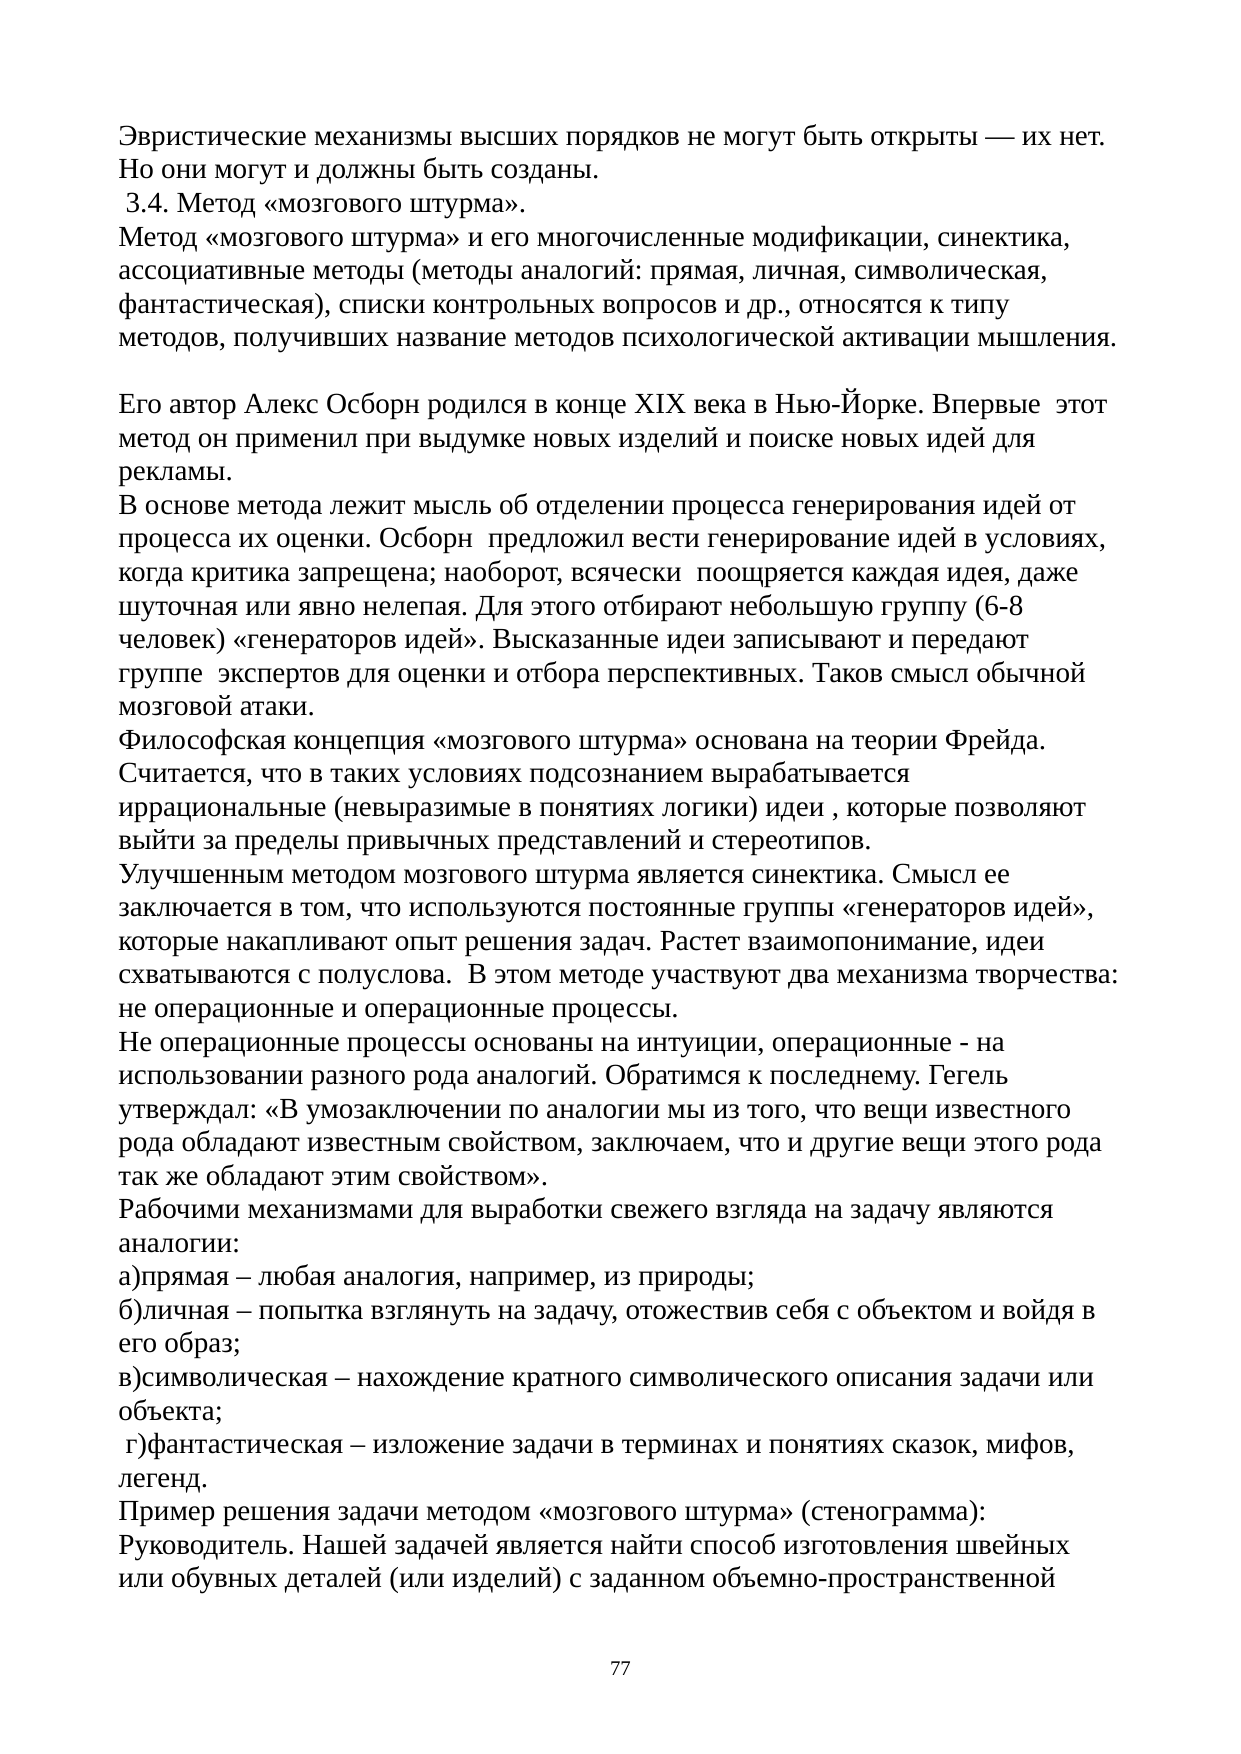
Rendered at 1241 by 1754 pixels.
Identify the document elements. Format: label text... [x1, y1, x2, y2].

text 3.4. Метод «мозгового штурма». [118, 185, 1122, 219]
text Эвристические механизмы высших порядков не могут быть открыты — их нет. Но они могут и должны быть созданы. [118, 118, 1122, 185]
text Метод «мозгового штурма» и его многочисленные модификации, синектика, ассоциативные методы (методы аналогий: прямая, личная, символическая, фантастическая), списки контрольных вопросов и др., относятся к типу методов, получивших название методов психологической активации мышления. Его автор Алекс Осборн родился в конце ХIX века в Нью-Йорке. Впервые этот метод он применил при выдумке новых изделий и поиске новых идей для рекламы. В основе метода лежит мысль об отделении процесса генерирования идей от процесса их оценки. Осборн предложил вести генерирование идей в условиях, когда критика запрещена; наоборот, всячески поощряется каждая идея, даже шуточная или явно нелепая. Для этого отбирают небольшую группу (6-8 человек) «генераторов идей». Высказанные идеи записывают и передают группе экспертов для оценки и отбора перспективных. Таков смысл обычной мозговой атаки. Философская концепция «мозгового штурма» основана на теории Фрейда. Считается, что в таких условиях подсознанием вырабатывается иррациональные (невыразимые в понятиях логики) идеи , которые позволяют выйти за пределы привычных представлений и стереотипов. Улучшенным методом мозгового штурма является синектика. Смысл ее заключается в том, что используются постоянные группы «генераторов идей», которые накапливают опыт решения задач. Растет взаимопонимание, идеи схватываются с полуслова. В этом методе участвуют два механизма творчества: не операционные и операционные процессы. Не операционные процессы основаны на интуиции, операционные - на использовании разного рода аналогий. Обратимся к последнему. Гегель утверждал: «В умозаключении по аналогии мы из того, что вещи известного рода обладают известным свойством, заключаем, что и другие вещи этого рода так же обладают этим свойством». Рабочими механизмами для выработки свежего взгляда на задачу являются аналогии: а)прямая – любая аналогия, например, из природы; б)личная – попытка взглянуть на задачу, отожествив себя с объектом и войдя в его образ; в)символическая – нахождение кратного символического описания задачи или объекта; г)фантастическая – изложение задачи в терминах и понятиях сказок, мифов, легенд. Пример решения задачи методом «мозгового штурма» (стенограмма): Руководитель. Нашей задачей является найти способ изготовления швейных или обувных деталей (или изделий) с заданном объемно-пространственной [118, 219, 1122, 1594]
